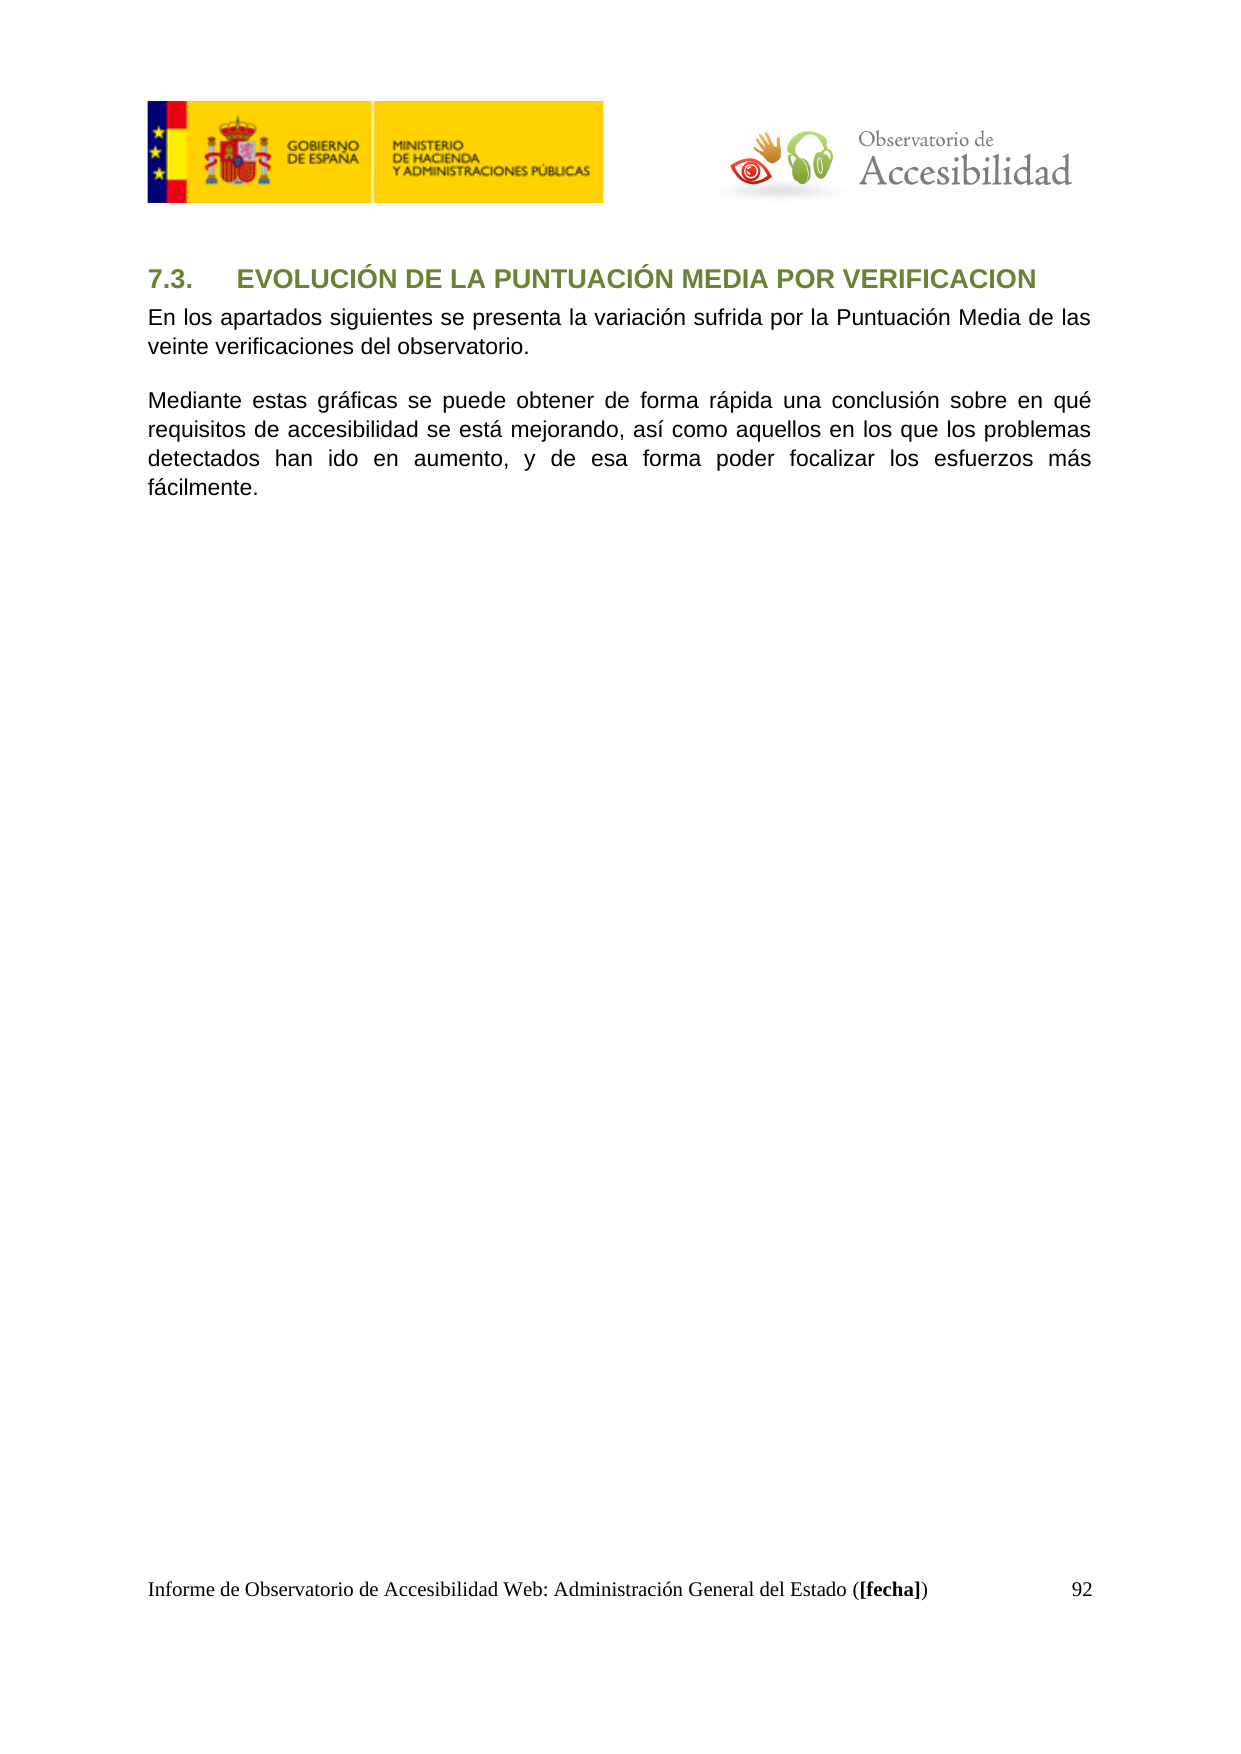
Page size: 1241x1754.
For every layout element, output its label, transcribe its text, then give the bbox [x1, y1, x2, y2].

text En los apartados siguientes se presenta la variación sufrida por la Puntuación Media de las veinte verificaciones del observatorio. [148, 304, 1092, 359]
text Mediante estas gráficas se puede obtener de forma rápida una conclusión sobre en qué requisitos de accesibilidad se está mejorando, así como aquellos en los que los problemas detectados han ido en aumento, y de esa forma poder focalizar los esfuerzos más fácilmente. [148, 387, 1092, 500]
picture [710, 122, 1086, 205]
picture [147, 101, 604, 203]
list Evolución de la Puntuación Media por Verificacion [148, 263, 1092, 294]
